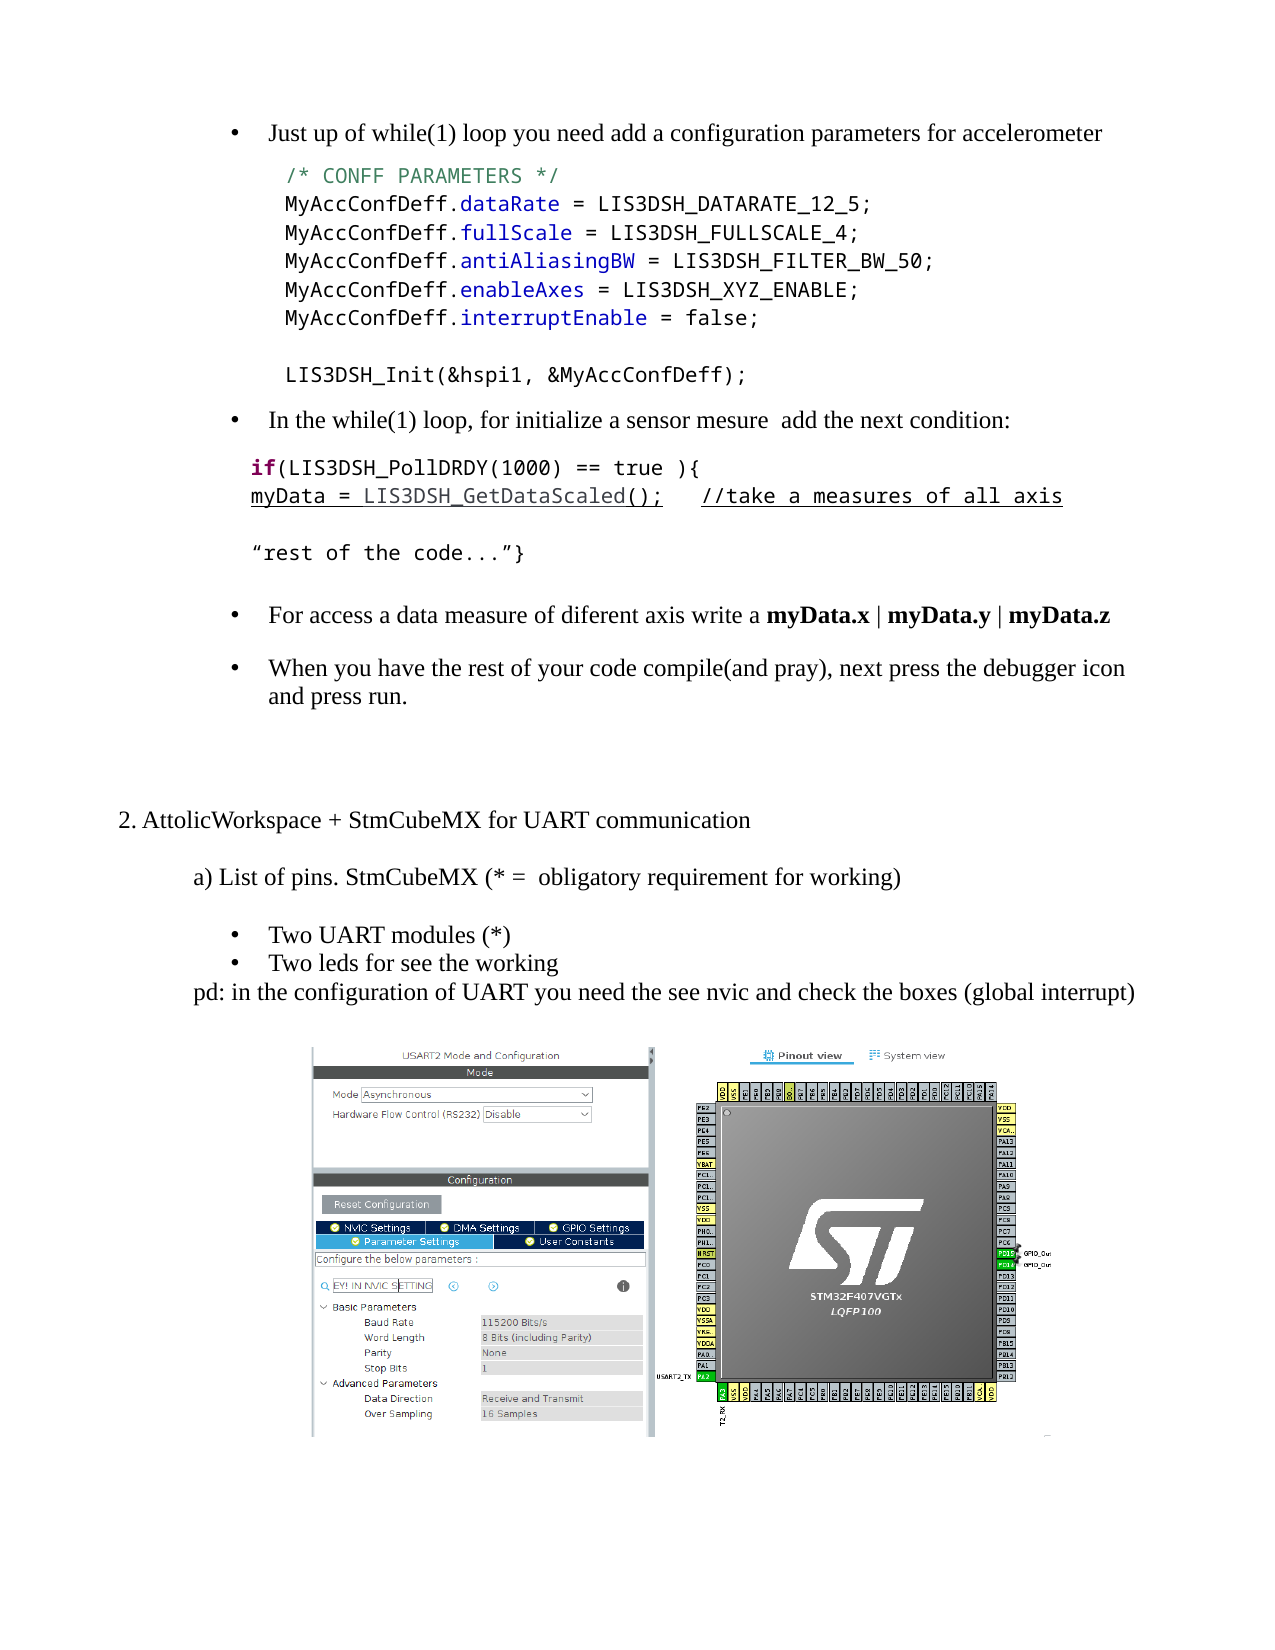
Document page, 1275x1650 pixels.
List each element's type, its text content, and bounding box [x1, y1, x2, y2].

list Two UART modules (*) [231, 920, 1157, 948]
list Just up of while(1) loop you need add a configuration parameters for accelerometer [231, 118, 1157, 147]
list Two leds for see the working [231, 948, 1157, 977]
text a) List of pins. StmCubeMX (* = obligatory requirement for working) [118, 862, 1157, 891]
list For access a data measure of diferent axis write a myData.x | myData.y | myData.z [231, 600, 1157, 629]
text pd: in the configuration of UART you need the see nvic and check the boxes (global interrupt) [118, 977, 1157, 1006]
list When you have the rest of your code compile(and pray), next press the debugger icon and press run. [231, 653, 1157, 710]
picture [311, 1047, 1051, 1437]
list In the while(1) loop, for initialize a sensor mesure add the next condition: [231, 406, 1157, 434]
text 2. AttolicWorkspace + StmCubeMX for UART communication [118, 805, 1157, 833]
